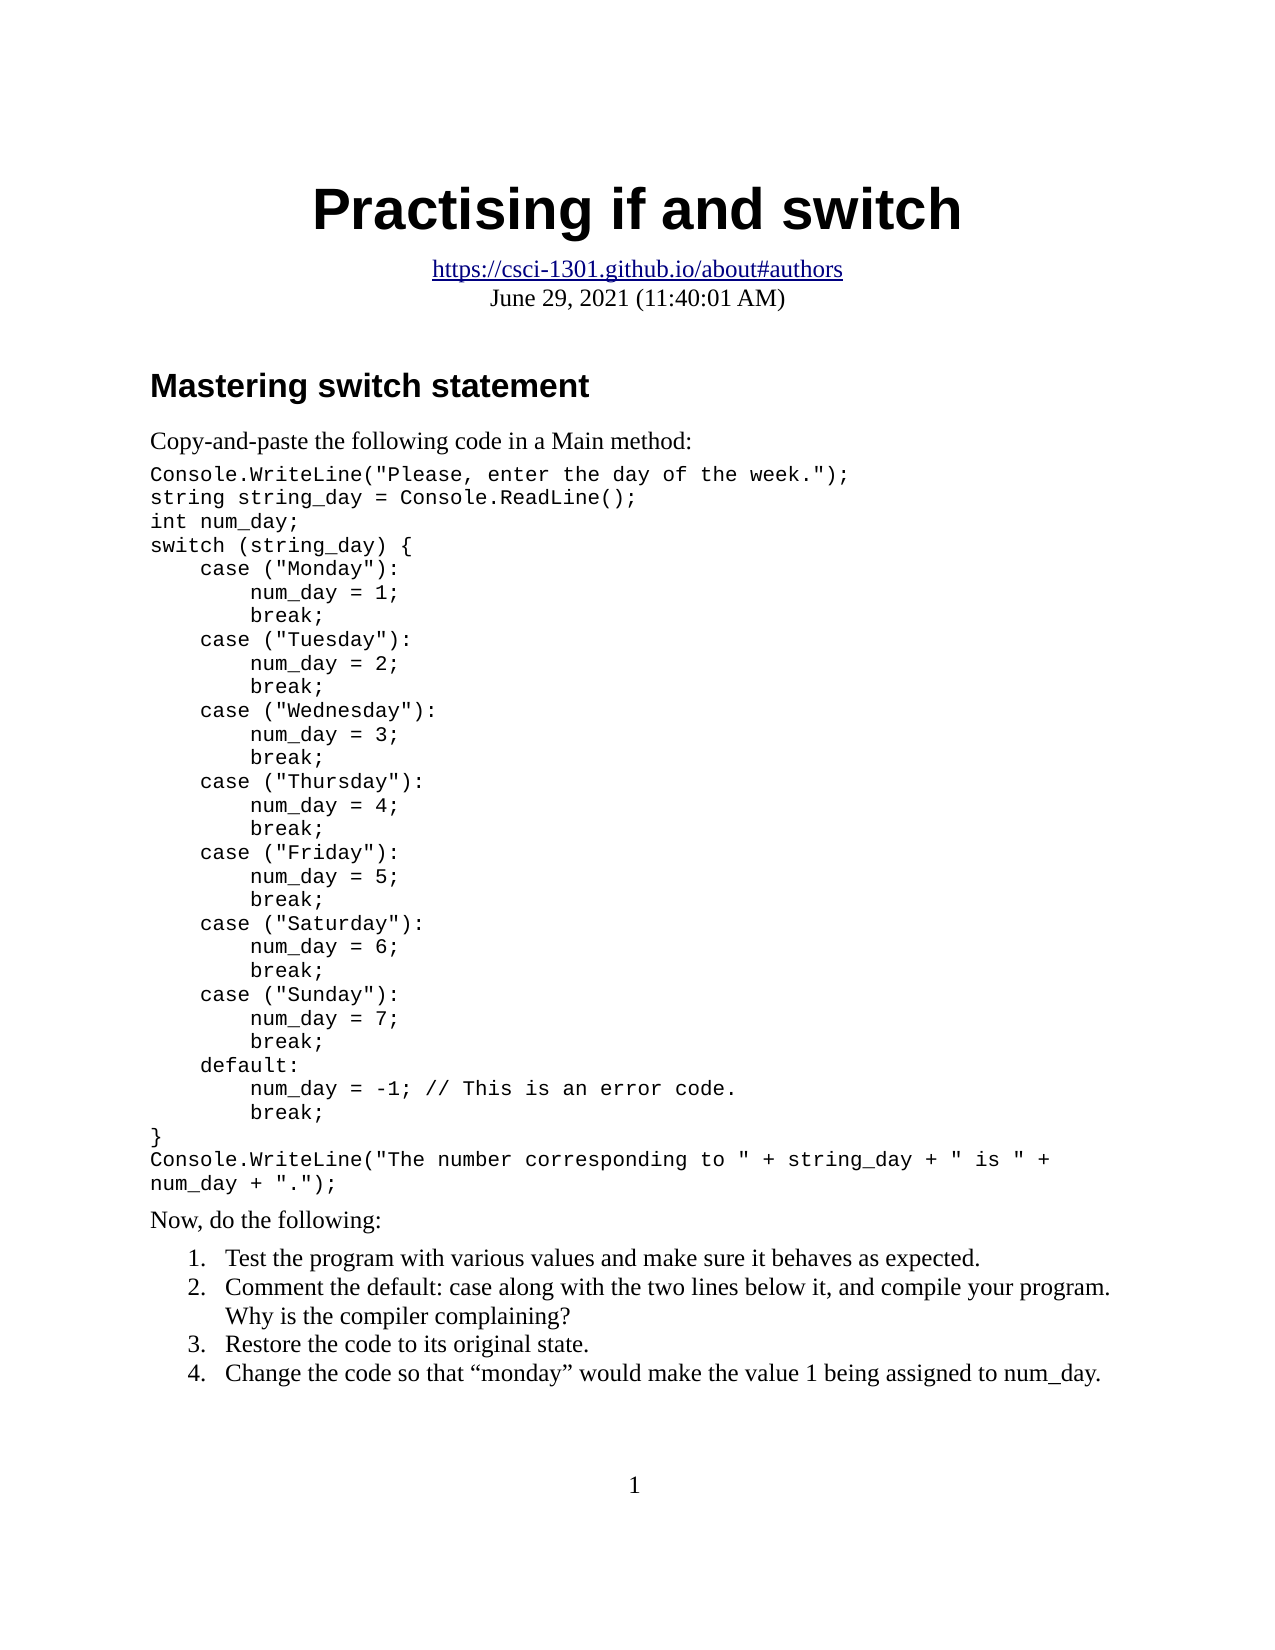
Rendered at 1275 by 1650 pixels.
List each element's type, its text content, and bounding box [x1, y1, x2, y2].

list Restore the code to its original state. [187, 1329, 1125, 1358]
text Console.WriteLine("Please, enter the day of the week."); [150, 464, 1125, 487]
text break; [150, 747, 1125, 771]
text num_day = 6; [150, 937, 1125, 960]
text break; [150, 889, 1125, 913]
text num_day = 1; [150, 582, 1125, 606]
text break; [150, 676, 1125, 700]
text https://csci-1301.github.io/about#authors [150, 254, 1125, 283]
text Console.WriteLine("The number corresponding to " + string_day + " is " + num_day + "."); [150, 1149, 1125, 1197]
text Copy-and-paste the following code in a Main method: [150, 426, 1125, 455]
title Practising if and switch [150, 175, 1125, 242]
text break; [150, 606, 1125, 629]
text int num_day; [150, 511, 1125, 534]
text June 29, 2021 (11:40:01 AM) [150, 283, 1125, 312]
text num_day = 4; [150, 795, 1125, 818]
text string string_day = Console.ReadLine(); [150, 487, 1125, 511]
text case ("Sunday"): [150, 984, 1125, 1007]
text } [150, 1126, 1125, 1149]
text break; [150, 960, 1125, 984]
text num_day = -1; // This is an error code. [150, 1078, 1125, 1102]
text default: [150, 1055, 1125, 1078]
text num_day = 2; [150, 653, 1125, 676]
list Test the program with various values and make sure it behaves as expected. [187, 1243, 1125, 1272]
text switch (string_day) { [150, 534, 1125, 558]
text Now, do the following: [150, 1206, 1125, 1234]
text break; [150, 1031, 1125, 1055]
list Change the code so that “monday” would make the value 1 being assigned to num_day. [187, 1358, 1125, 1387]
text num_day = 7; [150, 1007, 1125, 1031]
text case ("Thursday"): [150, 771, 1125, 795]
text case ("Wednesday"): [150, 700, 1125, 724]
text case ("Friday"): [150, 842, 1125, 866]
list Comment the default: case along with the two lines below it, and compile your program. Why is the compiler complaining? [187, 1272, 1125, 1329]
text case ("Saturday"): [150, 913, 1125, 937]
text case ("Tuesday"): [150, 629, 1125, 653]
text num_day = 5; [150, 866, 1125, 889]
subtitle Mastering switch statement [150, 366, 1125, 404]
text break; [150, 1102, 1125, 1126]
text break; [150, 818, 1125, 842]
text num_day = 3; [150, 724, 1125, 747]
text case ("Monday"): [150, 558, 1125, 582]
